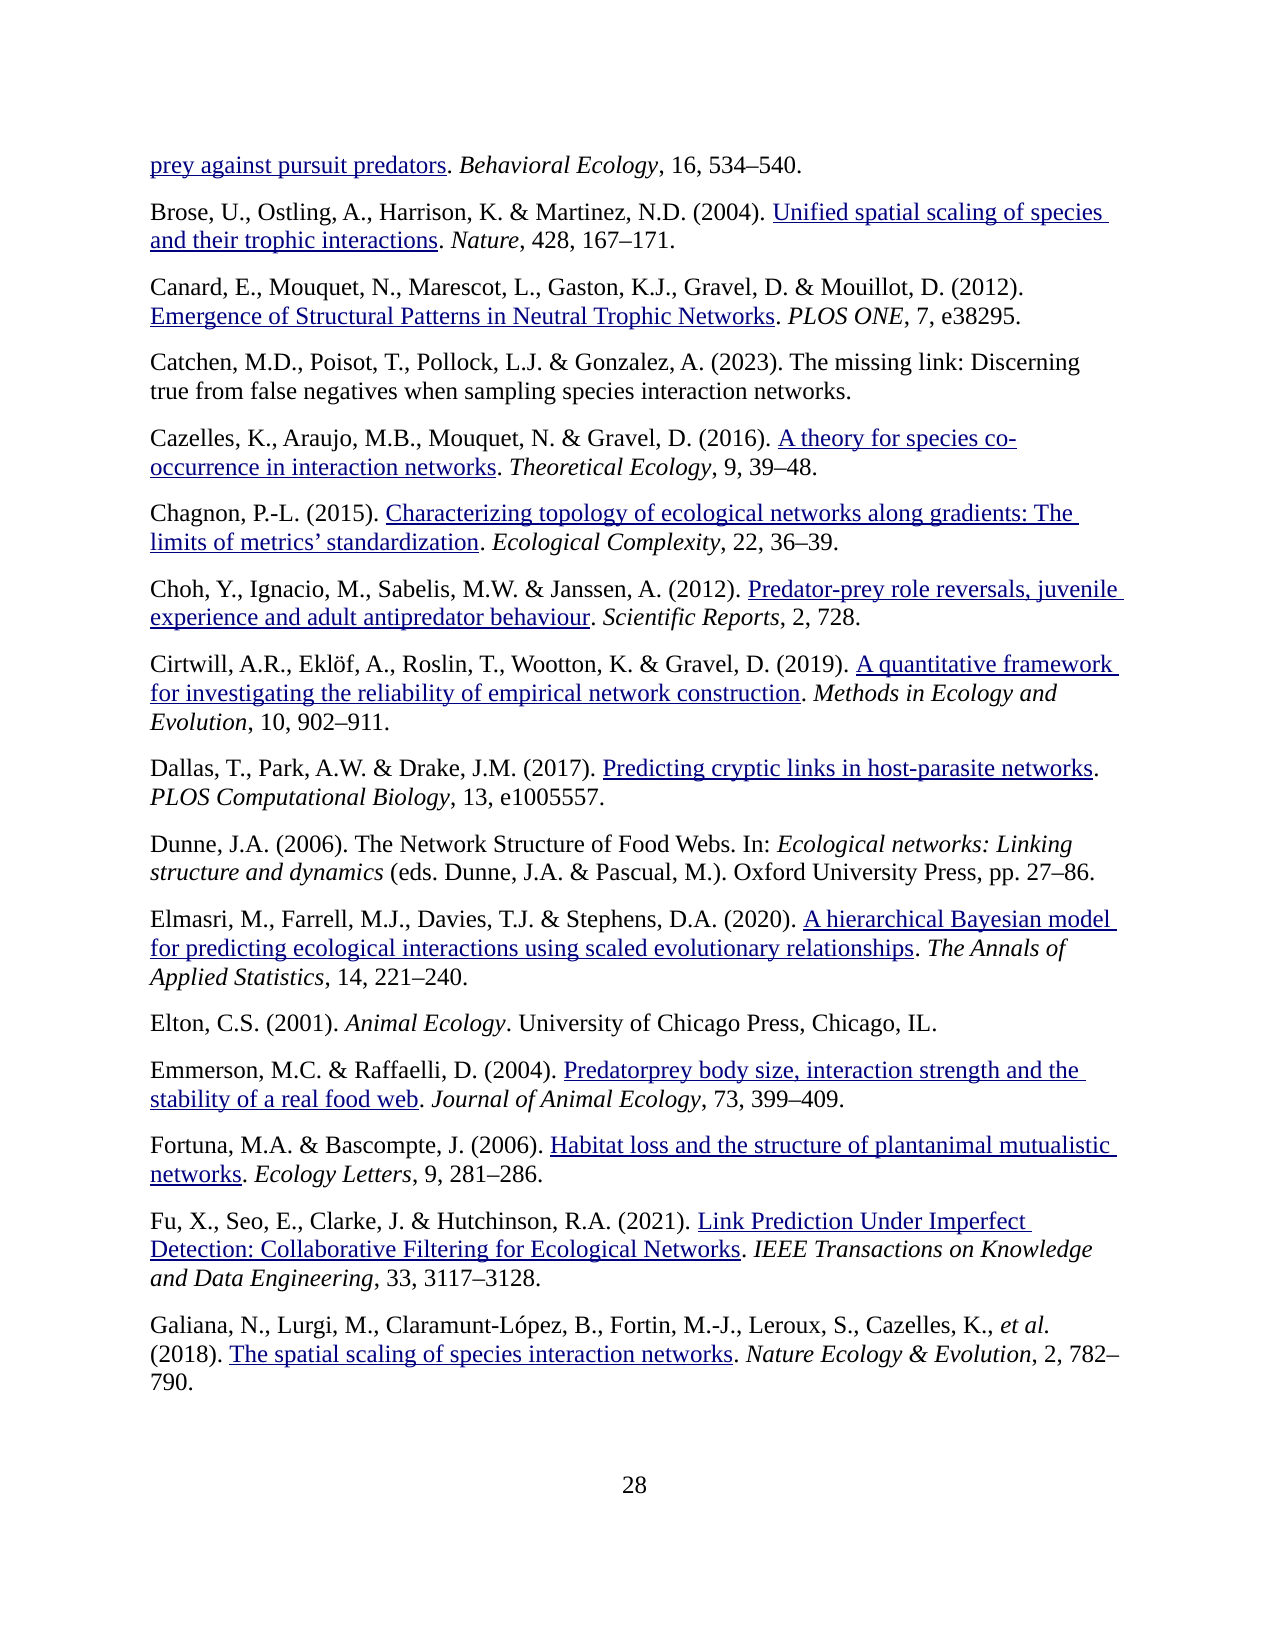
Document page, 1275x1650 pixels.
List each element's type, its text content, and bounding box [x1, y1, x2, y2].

text Brose, U., Ostling, A., Harrison, K. & Martinez, N.D. (2004). Unified spatial scaling of species and their trophic interactions. Nature, 428, 167–171. [150, 197, 1125, 254]
text Dallas, T., Park, A.W. & Drake, J.M. (2017). Predicting cryptic links in host-parasite networks. PLOS Computational Biology, 13, e1005557. [150, 753, 1125, 811]
text Chagnon, P.-L. (2015). Characterizing topology of ecological networks along gradients: The limits of metrics’ standardization. Ecological Complexity, 22, 36–39. [150, 498, 1125, 556]
text prey against pursuit predators. Behavioral Ecology, 16, 534–540. [150, 150, 1125, 179]
text Dunne, J.A. (2006). The Network Structure of Food Webs. In: Ecological networks: Linking structure and dynamics (eds. Dunne, J.A. & Pascual, M.). Oxford University Press, pp. 27–86. [150, 829, 1125, 886]
text Catchen, M.D., Poisot, T., Pollock, L.J. & Gonzalez, A. (2023). The missing link: Discerning true from false negatives when sampling species interaction networks. [150, 347, 1125, 405]
text Fu, X., Seo, E., Clarke, J. & Hutchinson, R.A. (2021). Link Prediction Under Imperfect Detection: Collaborative Filtering for Ecological Networks. IEEE Transactions on Knowledge and Data Engineering, 33, 3117–3128. [150, 1206, 1125, 1292]
text Choh, Y., Ignacio, M., Sabelis, M.W. & Janssen, A. (2012). Predator-prey role reversals, juvenile experience and adult antipredator behaviour. Scientific Reports, 2, 728. [150, 574, 1125, 631]
text Galiana, N., Lurgi, M., Claramunt-López, B., Fortin, M.-J., Leroux, S., Cazelles, K., et al. (2018). The spatial scaling of species interaction networks. Nature Ecology & Evolution, 2, 782–790. [150, 1310, 1125, 1396]
text Cazelles, K., Araujo, M.B., Mouquet, N. & Gravel, D. (2016). A theory for species co-occurrence in interaction networks. Theoretical Ecology, 9, 39–48. [150, 423, 1125, 480]
text Elton, C.S. (2001). Animal Ecology. University of Chicago Press, Chicago, IL. [150, 1008, 1125, 1037]
text Fortuna, M.A. & Bascompte, J. (2006). Habitat loss and the structure of plantanimal mutualistic networks. Ecology Letters, 9, 281–286. [150, 1130, 1125, 1188]
text Cirtwill, A.R., Eklöf, A., Roslin, T., Wootton, K. & Gravel, D. (2019). A quantitative framework for investigating the reliability of empirical network construction. Methods in Ecology and Evolution, 10, 902–911. [150, 649, 1125, 735]
text Elmasri, M., Farrell, M.J., Davies, T.J. & Stephens, D.A. (2020). A hierarchical Bayesian model for predicting ecological interactions using scaled evolutionary relationships. The Annals of Applied Statistics, 14, 221–240. [150, 904, 1125, 990]
text Emmerson, M.C. & Raffaelli, D. (2004). Predatorprey body size, interaction strength and the stability of a real food web. Journal of Animal Ecology, 73, 399–409. [150, 1055, 1125, 1112]
text Canard, E., Mouquet, N., Marescot, L., Gaston, K.J., Gravel, D. & Mouillot, D. (2012). Emergence of Structural Patterns in Neutral Trophic Networks. PLOS ONE, 7, e38295. [150, 272, 1125, 329]
